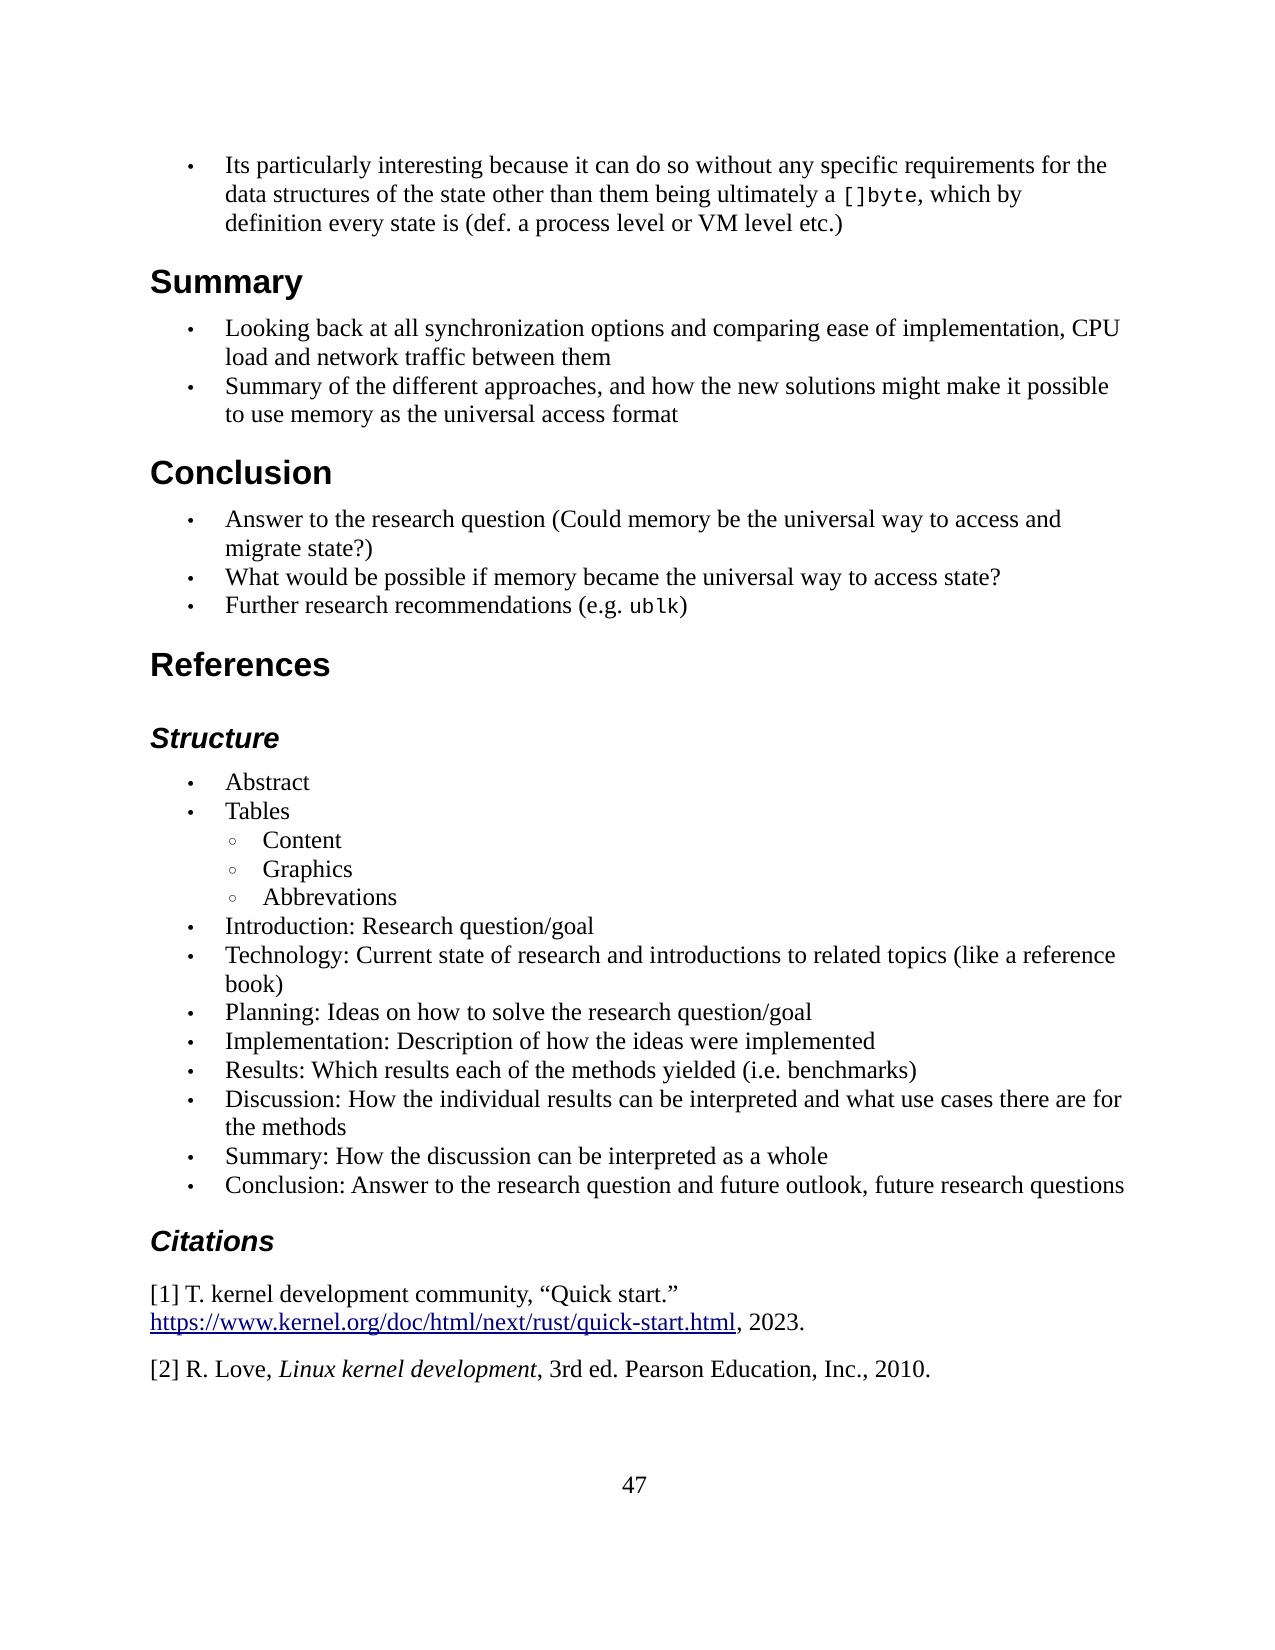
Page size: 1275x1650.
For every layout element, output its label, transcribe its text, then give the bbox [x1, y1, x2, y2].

list Abbrevations [225, 882, 1125, 911]
list Technology: Current state of research and introductions to related topics (like a reference book) [187, 940, 1125, 997]
subtitle Summary [150, 262, 1125, 301]
list Graphics [225, 854, 1125, 882]
subtitle Conclusion [150, 453, 1125, 492]
list Further research recommendations (e.g. ublk) [187, 591, 1125, 620]
list Discussion: How the individual results can be interpreted and what use cases there are for the methods [187, 1084, 1125, 1141]
list Summary of the different approaches, and how the new solutions might make it possible to use memory as the universal access format [187, 371, 1125, 428]
text [2] R. Love, Linux kernel development, 3rd ed. Pearson Education, Inc., 2010. [150, 1354, 1125, 1383]
subtitle Citations [150, 1224, 1125, 1257]
list Answer to the research question (Could memory be the universal way to access and migrate state?) [187, 504, 1125, 562]
list Planning: Ideas on how to solve the research question/goal [187, 997, 1125, 1026]
list Results: Which results each of the methods yielded (i.e. benchmarks) [187, 1055, 1125, 1084]
subtitle Structure [150, 721, 1125, 755]
list Looking back at all synchronization options and comparing ease of implementation, CPU load and network traffic between them [187, 313, 1125, 371]
list Implementation: Description of how the ideas were implemented [187, 1026, 1125, 1055]
subtitle References [150, 645, 1125, 684]
text [1] T. kernel development community, “Quick start.” https://www.kernel.org/doc/html/next/rust/quick-start.html, 2023. [150, 1279, 1125, 1336]
list Tables [187, 796, 1125, 825]
list Its particularly interesting because it can do so without any specific requirements for the data structures of the state other than them being ultimately a []byte, which by definition every state is (def. a process level or VM level etc.) [187, 150, 1125, 237]
list What would be possible if memory became the universal way to access state? [187, 562, 1125, 591]
list Introduction: Research question/goal [187, 911, 1125, 940]
list Abstract [187, 767, 1125, 796]
list Content [225, 825, 1125, 854]
list Summary: How the discussion can be interpreted as a whole [187, 1141, 1125, 1170]
list Conclusion: Answer to the research question and future outlook, future research questions [187, 1170, 1125, 1199]
